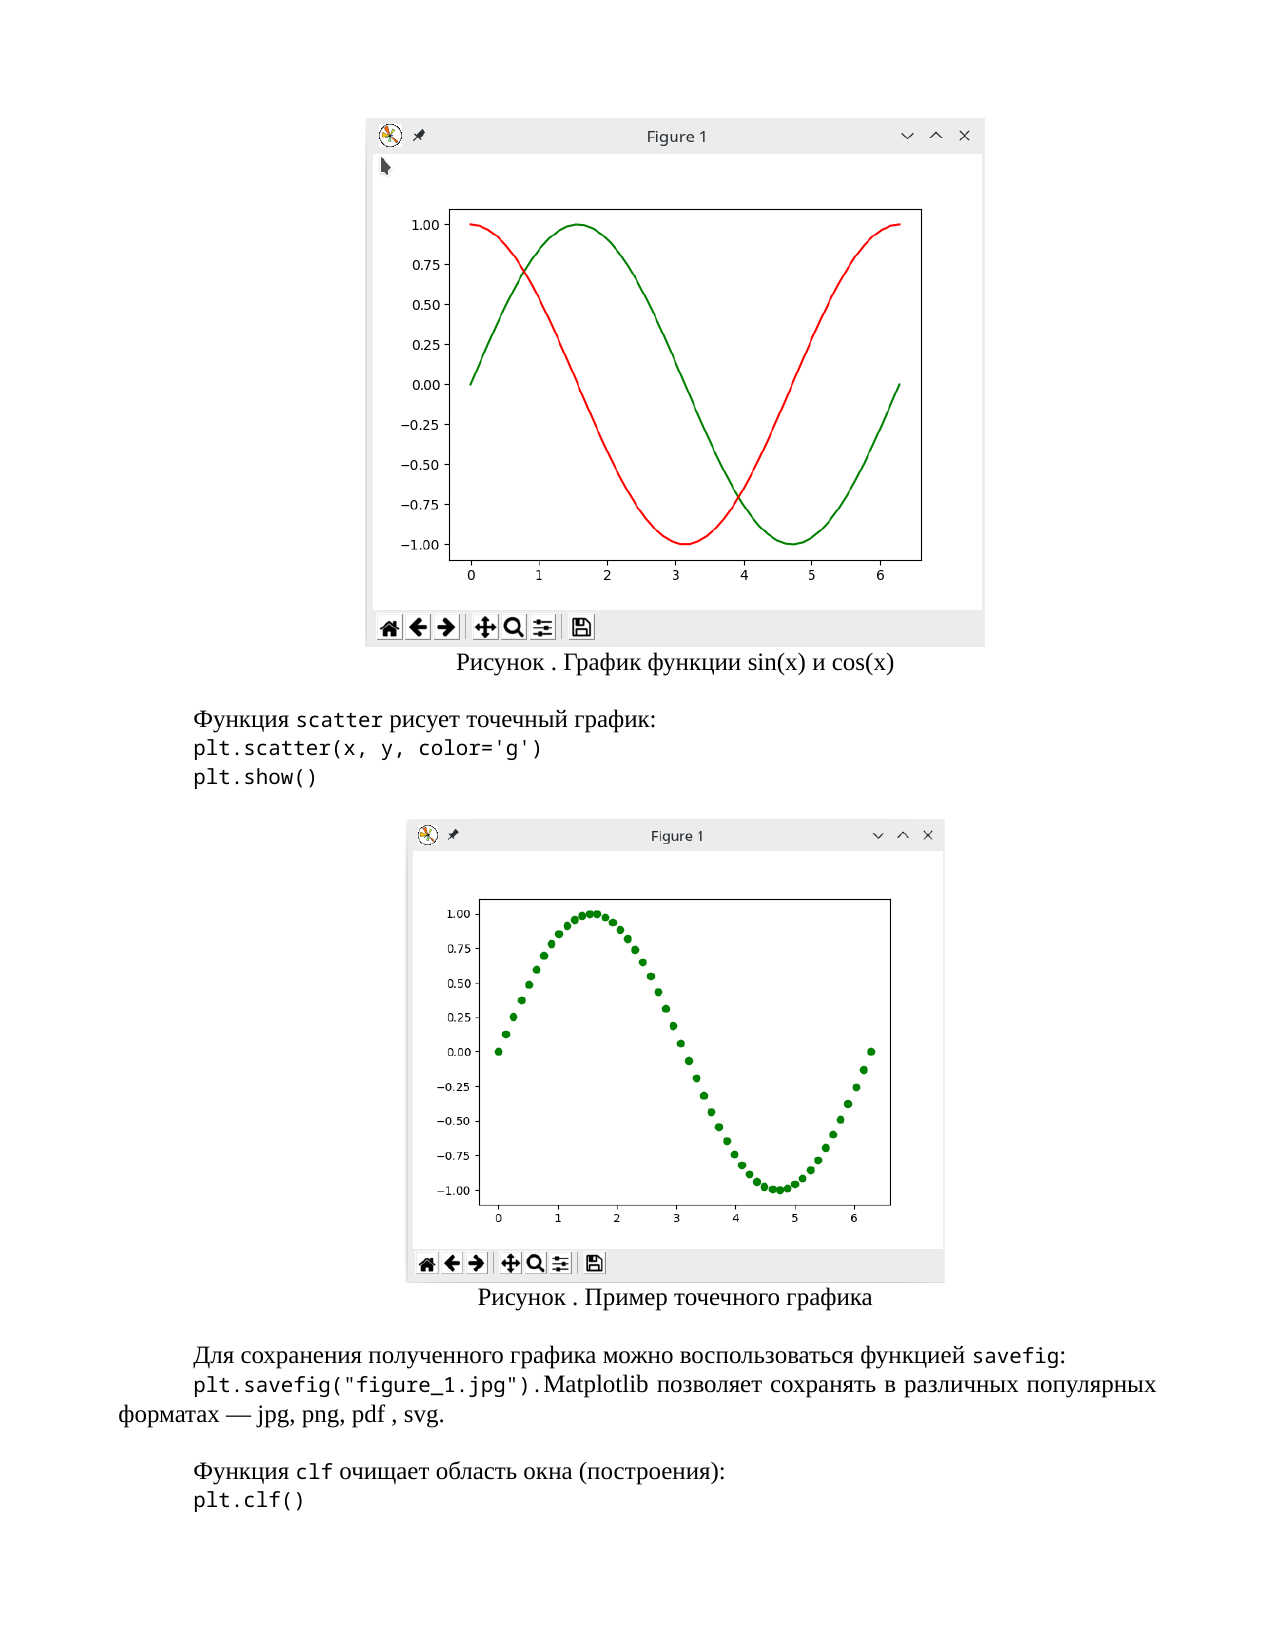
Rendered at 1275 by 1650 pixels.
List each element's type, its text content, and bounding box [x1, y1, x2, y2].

text Для сохранения полученного графика можно воспользоваться функцией savefig: [118, 1340, 1157, 1369]
text Функция scatter рисует точечный график: [118, 704, 1157, 733]
text plt.clf() [118, 1486, 1157, 1514]
text plt.scatter(x, y, color='g') [118, 733, 1157, 762]
picture [365, 118, 985, 647]
text plt.show() [118, 762, 1157, 790]
text Рисунок . График функции sin(x) и cos(x) [118, 647, 1157, 675]
picture [405, 819, 945, 1283]
text plt.savefig("figure_1.jpg").Matplotlib позволяет сохранять в различных популярных форматах — jpg, png, pdf , svg. [118, 1369, 1157, 1427]
text Рисунок . Пример точечного графика [118, 1282, 1157, 1311]
text Функция clf очищает область окна (построения): [118, 1456, 1157, 1486]
